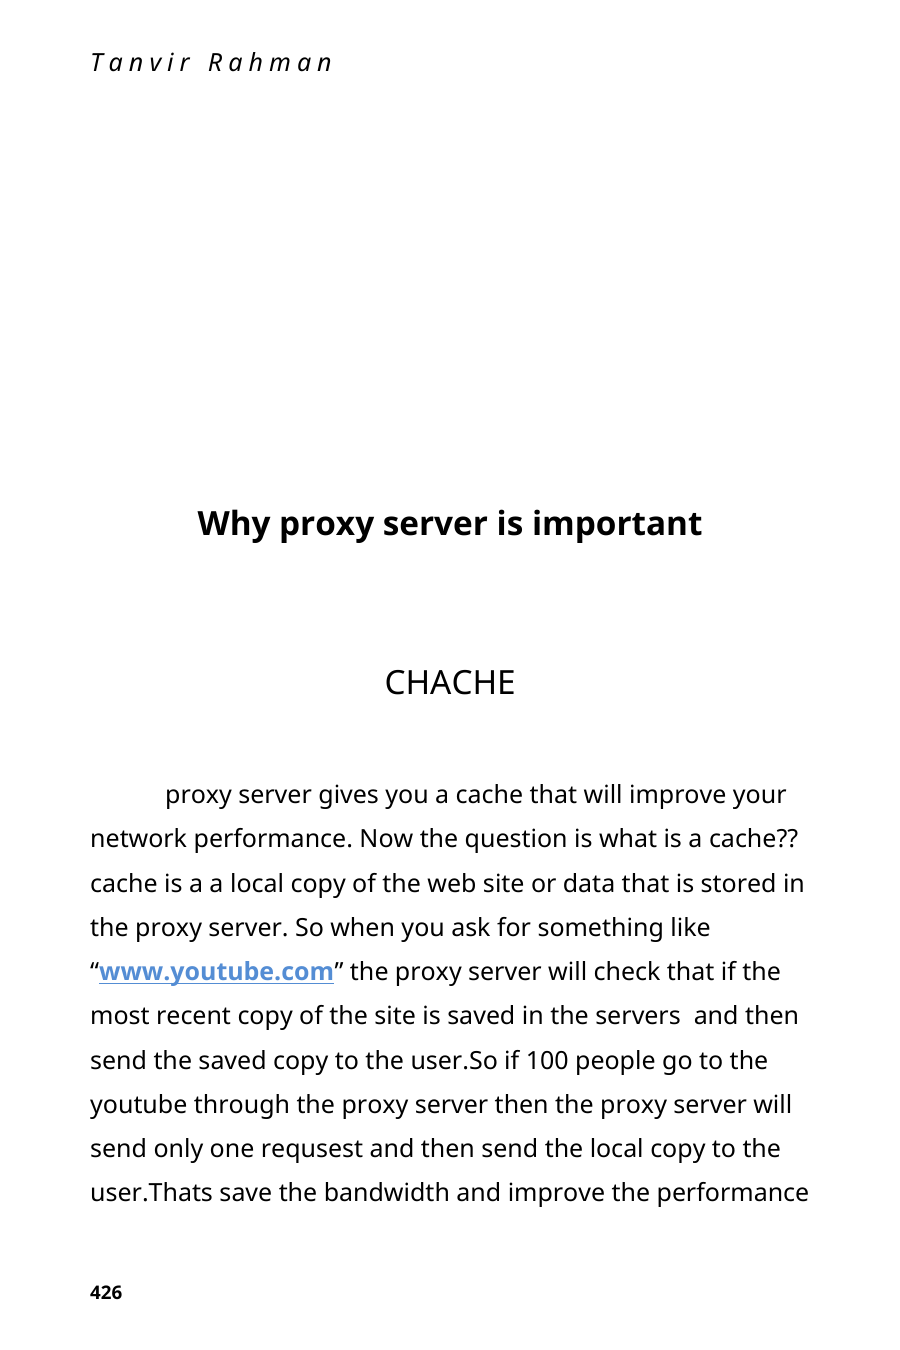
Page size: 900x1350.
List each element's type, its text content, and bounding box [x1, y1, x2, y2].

text CHACHE [90, 659, 810, 704]
text Why proxy server is important [90, 500, 810, 545]
text proxy server gives you a cache that will improve your network performance. Now the question is what is a cache?? cache is a a local copy of the web site or data that is stored in the proxy server. So when you ask for something like “www.youtube.com” the proxy server will check that if the most recent copy of the site is saved in the servers and then send the saved copy to the user.So if 100 people go to the youtube through the proxy server then the proxy server will send only one requsest and then send the local copy to the user.Thats save the bandwidth and improve the performance [90, 777, 810, 1209]
